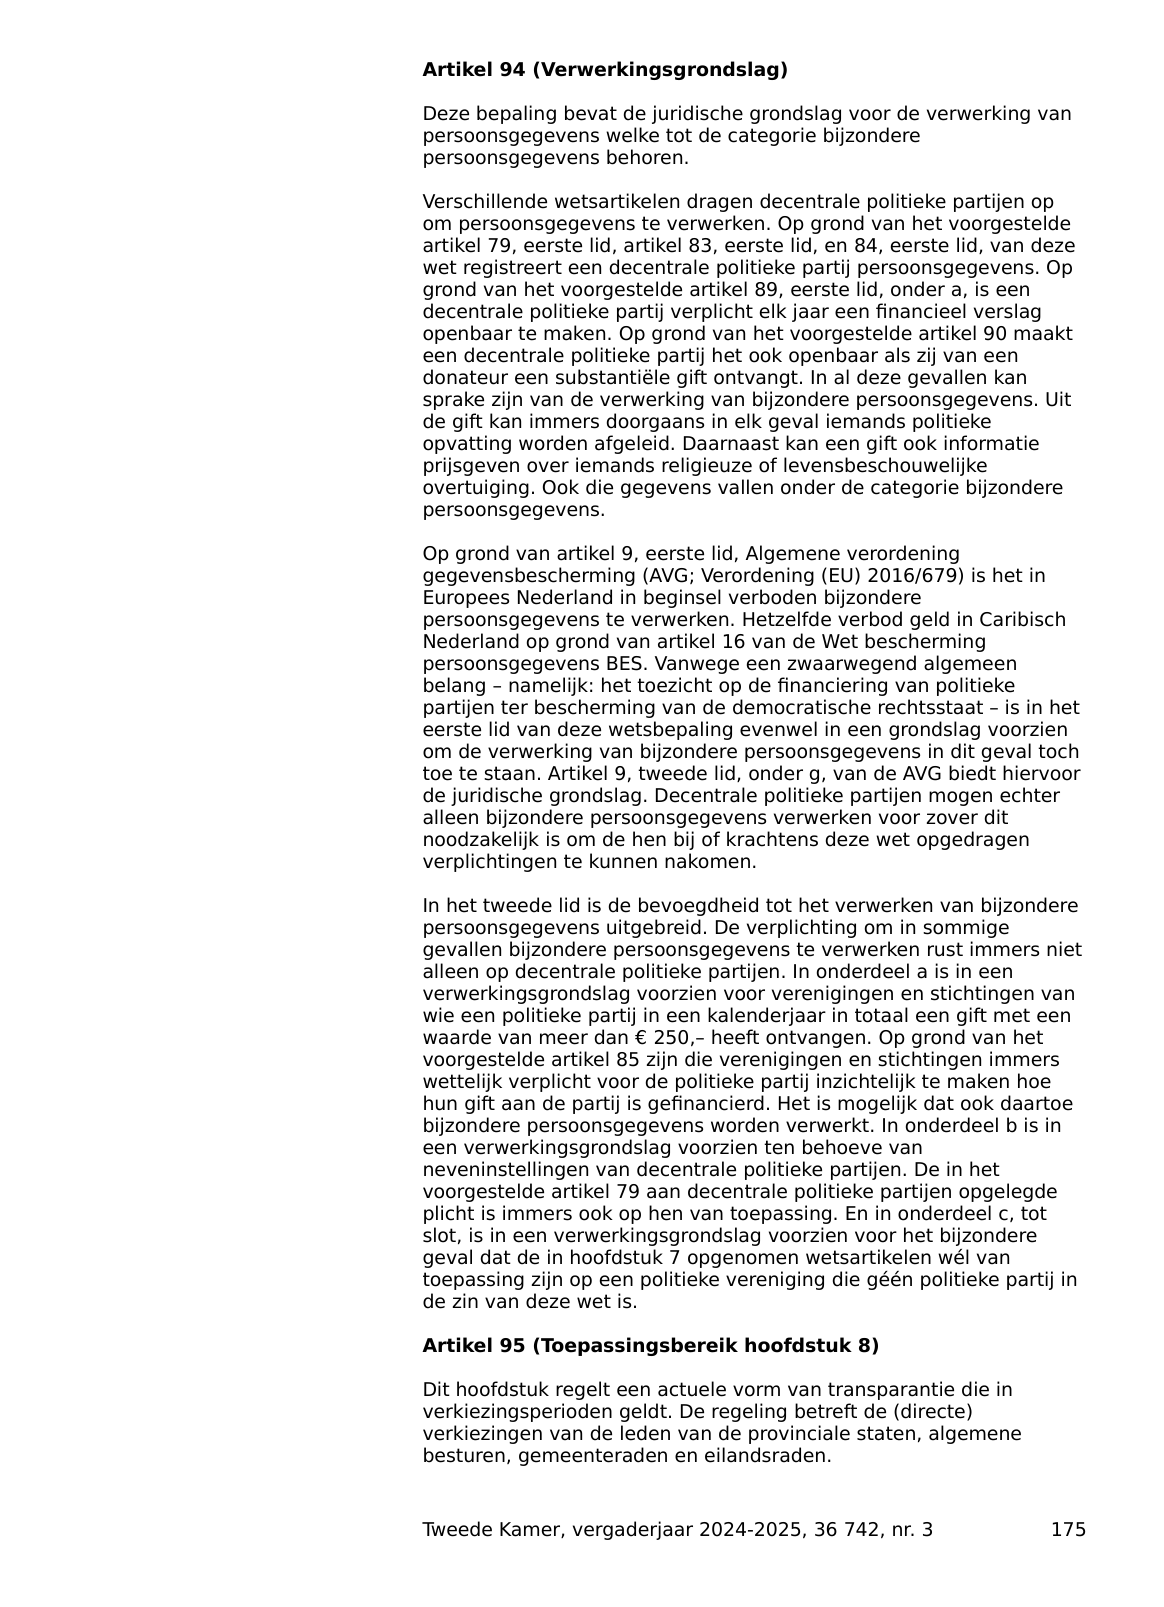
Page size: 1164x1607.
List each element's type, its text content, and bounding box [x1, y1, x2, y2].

text Op grond van artikel 9, eerste lid, Algemene verordening gegevensbescherming (AVG; Verordening (EU) 2016/679) is het in Europees Nederland in beginsel verboden bijzondere persoonsgegevens te verwerken. Hetzelfde verbod geld in Caribisch Nederland op grond van artikel 16 van de Wet bescherming persoonsgegevens BES. Vanwege een zwaarwegend algemeen belang – namelijk: het toezicht op de financiering van politieke partijen ter bescherming van de democratische rechtsstaat – is in het eerste lid van deze wetsbepaling evenwel in een grondslag voorzien om de verwerking van bijzondere persoonsgegevens in dit geval toch toe te staan. Artikel 9, tweede lid, onder g, van de AVG biedt hiervoor de juridische grondslag. Decentrale politieke partijen mogen echter alleen bijzondere persoonsgegevens verwerken voor zover dit noodzakelijk is om de hen bij of krachtens deze wet opgedragen verplichtingen te kunnen nakomen. [422, 543, 1087, 873]
subtitle Artikel 94 (Verwerkingsgrondslag) [422, 59, 1087, 81]
text Verschillende wetsartikelen dragen decentrale politieke partijen op om persoonsgegevens te verwerken. Op grond van het voorgestelde artikel 79, eerste lid, artikel 83, eerste lid, en 84, eerste lid, van deze wet registreert een decentrale politieke partij persoonsgegevens. Op grond van het voorgestelde artikel 89, eerste lid, onder a, is een decentrale politieke partij verplicht elk jaar een financieel verslag openbaar te maken. Op grond van het voorgestelde artikel 90 maakt een decentrale politieke partij het ook openbaar als zij van een donateur een substantiële gift ontvangt. In al deze gevallen kan sprake zijn van de verwerking van bijzondere persoonsgegevens. Uit de gift kan immers doorgaans in elk geval iemands politieke opvatting worden afgeleid. Daarnaast kan een gift ook informatie prijsgeven over iemands religieuze of levensbeschouwelijke overtuiging. Ook die gegevens vallen onder de categorie bijzondere persoonsgegevens. [422, 191, 1087, 521]
text In het tweede lid is de bevoegdheid tot het verwerken van bijzondere persoonsgegevens uitgebreid. De verplichting om in sommige gevallen bijzondere persoonsgegevens te verwerken rust immers niet alleen op decentrale politieke partijen. In onderdeel a is in een verwerkingsgrondslag voorzien voor verenigingen en stichtingen van wie een politieke partij in een kalenderjaar in totaal een gift met een waarde van meer dan € 250,– heeft ontvangen. Op grond van het voorgestelde artikel 85 zijn die verenigingen en stichtingen immers wettelijk verplicht voor de politieke partij inzichtelijk te maken hoe hun gift aan de partij is gefinancierd. Het is mogelijk dat ook daartoe bijzondere persoonsgegevens worden verwerkt. In onderdeel b is in een verwerkingsgrondslag voorzien ten behoeve van neveninstellingen van decentrale politieke partijen. De in het voorgestelde artikel 79 aan decentrale politieke partijen opgelegde plicht is immers ook op hen van toepassing. En in onderdeel c, tot slot, is in een verwerkingsgrondslag voorzien voor het bijzondere geval dat de in hoofdstuk 7 opgenomen wetsartikelen wél van toepassing zijn op een politieke vereniging die géén politieke partij in de zin van deze wet is. [422, 895, 1087, 1313]
subtitle Artikel 95 (Toepassingsbereik hoofdstuk 8) [422, 1335, 1087, 1357]
text Deze bepaling bevat de juridische grondslag voor de verwerking van persoonsgegevens welke tot de categorie bijzondere persoonsgegevens behoren. [422, 103, 1087, 169]
text Dit hoofdstuk regelt een actuele vorm van transparantie die in verkiezingsperioden geldt. De regeling betreft de (directe) verkiezingen van de leden van de provinciale staten, algemene besturen, gemeenteraden en eilandsraden. [422, 1379, 1087, 1467]
